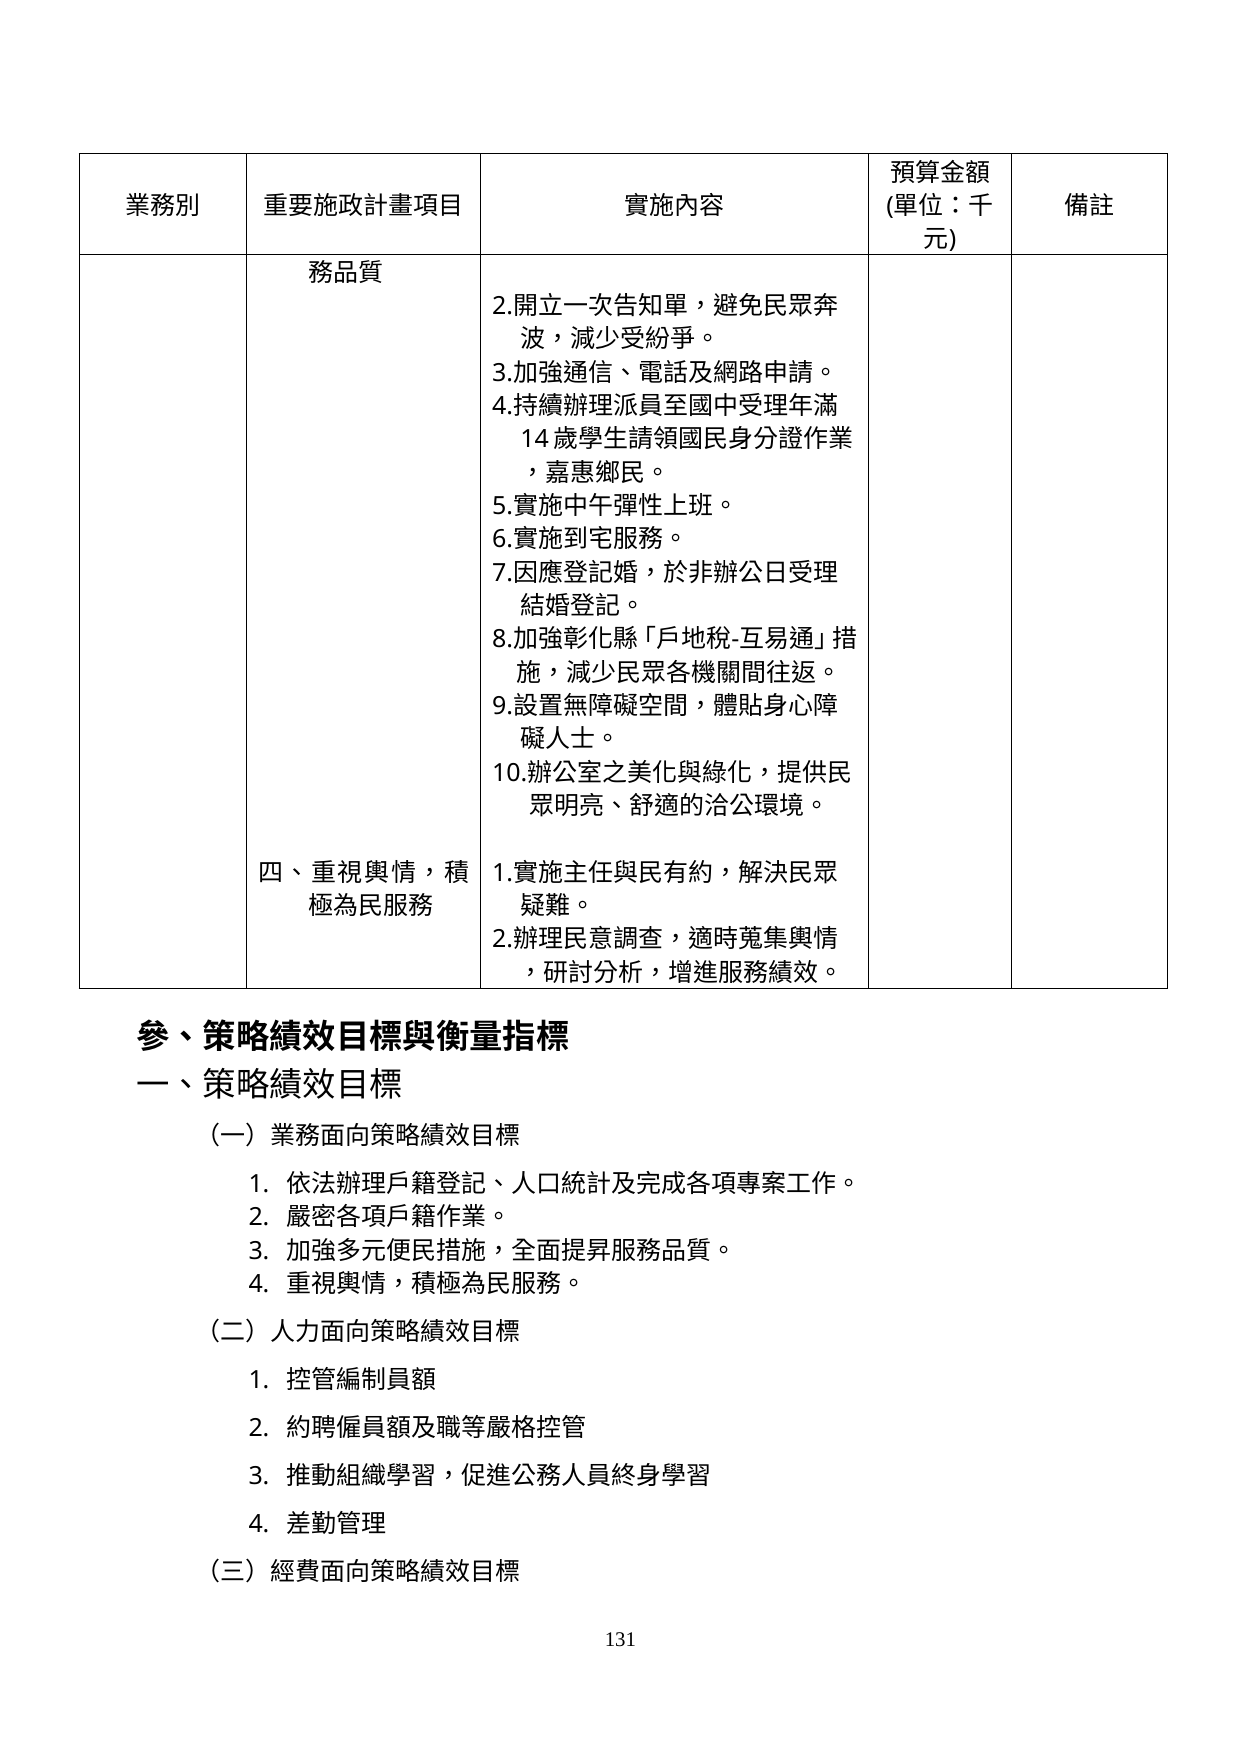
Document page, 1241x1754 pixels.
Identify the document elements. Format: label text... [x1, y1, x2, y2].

list 約聘僱員額及職等嚴格控管 [248, 1409, 1104, 1443]
list 依法辦理戶籍登記、人口統計及完成各項專案工作。 [248, 1166, 1104, 1199]
table_cell [80, 521, 246, 554]
table_header 預算金額 (單位：千元) [869, 154, 1011, 254]
text （三）經費面向策略績效目標 [195, 1553, 1104, 1587]
table_cell [247, 688, 480, 754]
text 參、策略績效目標與衡量指標 [136, 1022, 1104, 1055]
table_cell [481, 255, 868, 288]
table_cell [1012, 388, 1167, 488]
table_cell [869, 354, 1011, 388]
table_cell [80, 255, 246, 288]
table_cell [1012, 354, 1167, 388]
table_cell [80, 388, 246, 488]
table_cell 3.加強通信、電話及網路申請。 [481, 354, 868, 388]
table_cell [1012, 854, 1167, 988]
table_cell [80, 688, 246, 754]
table_cell [869, 388, 1011, 488]
table_cell 7.因應登記婚，於非辦公日受理結婚登記。 8.加強彰化縣「戶地稅-互易通」措施，減少民眾各機關間往返。 [481, 554, 868, 688]
table_cell [80, 554, 246, 688]
table_cell [869, 688, 1011, 754]
table_cell [1012, 288, 1167, 354]
table_header 業務別 [80, 154, 246, 254]
list 推動組織學習，促進公務人員終身學習 [248, 1457, 1104, 1491]
table_cell 10.辦公室之美化與綠化，提供民眾明亮、舒適的洽公環境。 [481, 754, 868, 854]
table_cell [1012, 488, 1167, 521]
table_cell 四、重視輿情，積極為民服務 [247, 854, 480, 988]
table_header 實施內容 [481, 154, 868, 254]
table_header 備註 [1012, 154, 1167, 254]
table_cell [1012, 688, 1167, 754]
list 嚴密各項戶籍作業。 [248, 1199, 1104, 1232]
table_cell 6.實施到宅服務。 [481, 521, 868, 554]
text （一）業務面向策略績效目標 [195, 1118, 1104, 1151]
table_cell 9.設置無障礙空間，體貼身心障礙人士。 [481, 688, 868, 754]
table_cell [247, 754, 480, 854]
table_cell 5.實施中午彈性上班。 [481, 488, 868, 521]
table_cell [80, 488, 246, 521]
table_header 重要施政計畫項目 [247, 154, 480, 254]
table_cell [247, 488, 480, 521]
table_cell [1012, 754, 1167, 854]
table_cell [247, 354, 480, 388]
table_cell [869, 488, 1011, 521]
table_cell [80, 854, 246, 988]
list 差勤管理 [248, 1505, 1104, 1539]
table_cell 1.實施主任與民有約，解決民眾疑難。 2.辦理民意調查，適時蒐集輿情，研討分析，增進服務績效。 [481, 854, 868, 988]
table_cell [247, 288, 480, 354]
table_cell [1012, 255, 1167, 288]
table_cell [247, 388, 480, 488]
table_cell [869, 554, 1011, 688]
table_cell [1012, 521, 1167, 554]
table_cell 2.開立一次告知單，避免民眾奔波，減少受紛爭。 [481, 288, 868, 354]
text （二）人力面向策略績效目標 [195, 1314, 1104, 1347]
text 一、策略績效目標 [136, 1070, 1104, 1103]
table_cell [869, 521, 1011, 554]
list 加強多元便民措施，全面提昇服務品質。 [248, 1232, 1104, 1266]
table_cell [80, 754, 246, 854]
table_cell [80, 354, 246, 388]
list 控管編制員額 [248, 1362, 1104, 1395]
table_cell 4.持續辦理派員至國中受理年滿14歲學生請領國民身分證作業，嘉惠鄉民。 [481, 388, 868, 488]
table_cell [869, 255, 1011, 288]
table_cell [1012, 554, 1167, 688]
table_cell [869, 754, 1011, 854]
table_cell [247, 521, 480, 554]
table_cell [80, 288, 246, 354]
table_cell [247, 554, 480, 688]
table_cell [869, 854, 1011, 988]
table_cell [869, 288, 1011, 354]
list 重視輿情，積極為民服務。 [248, 1266, 1104, 1299]
table_cell 務品質 [247, 255, 480, 288]
